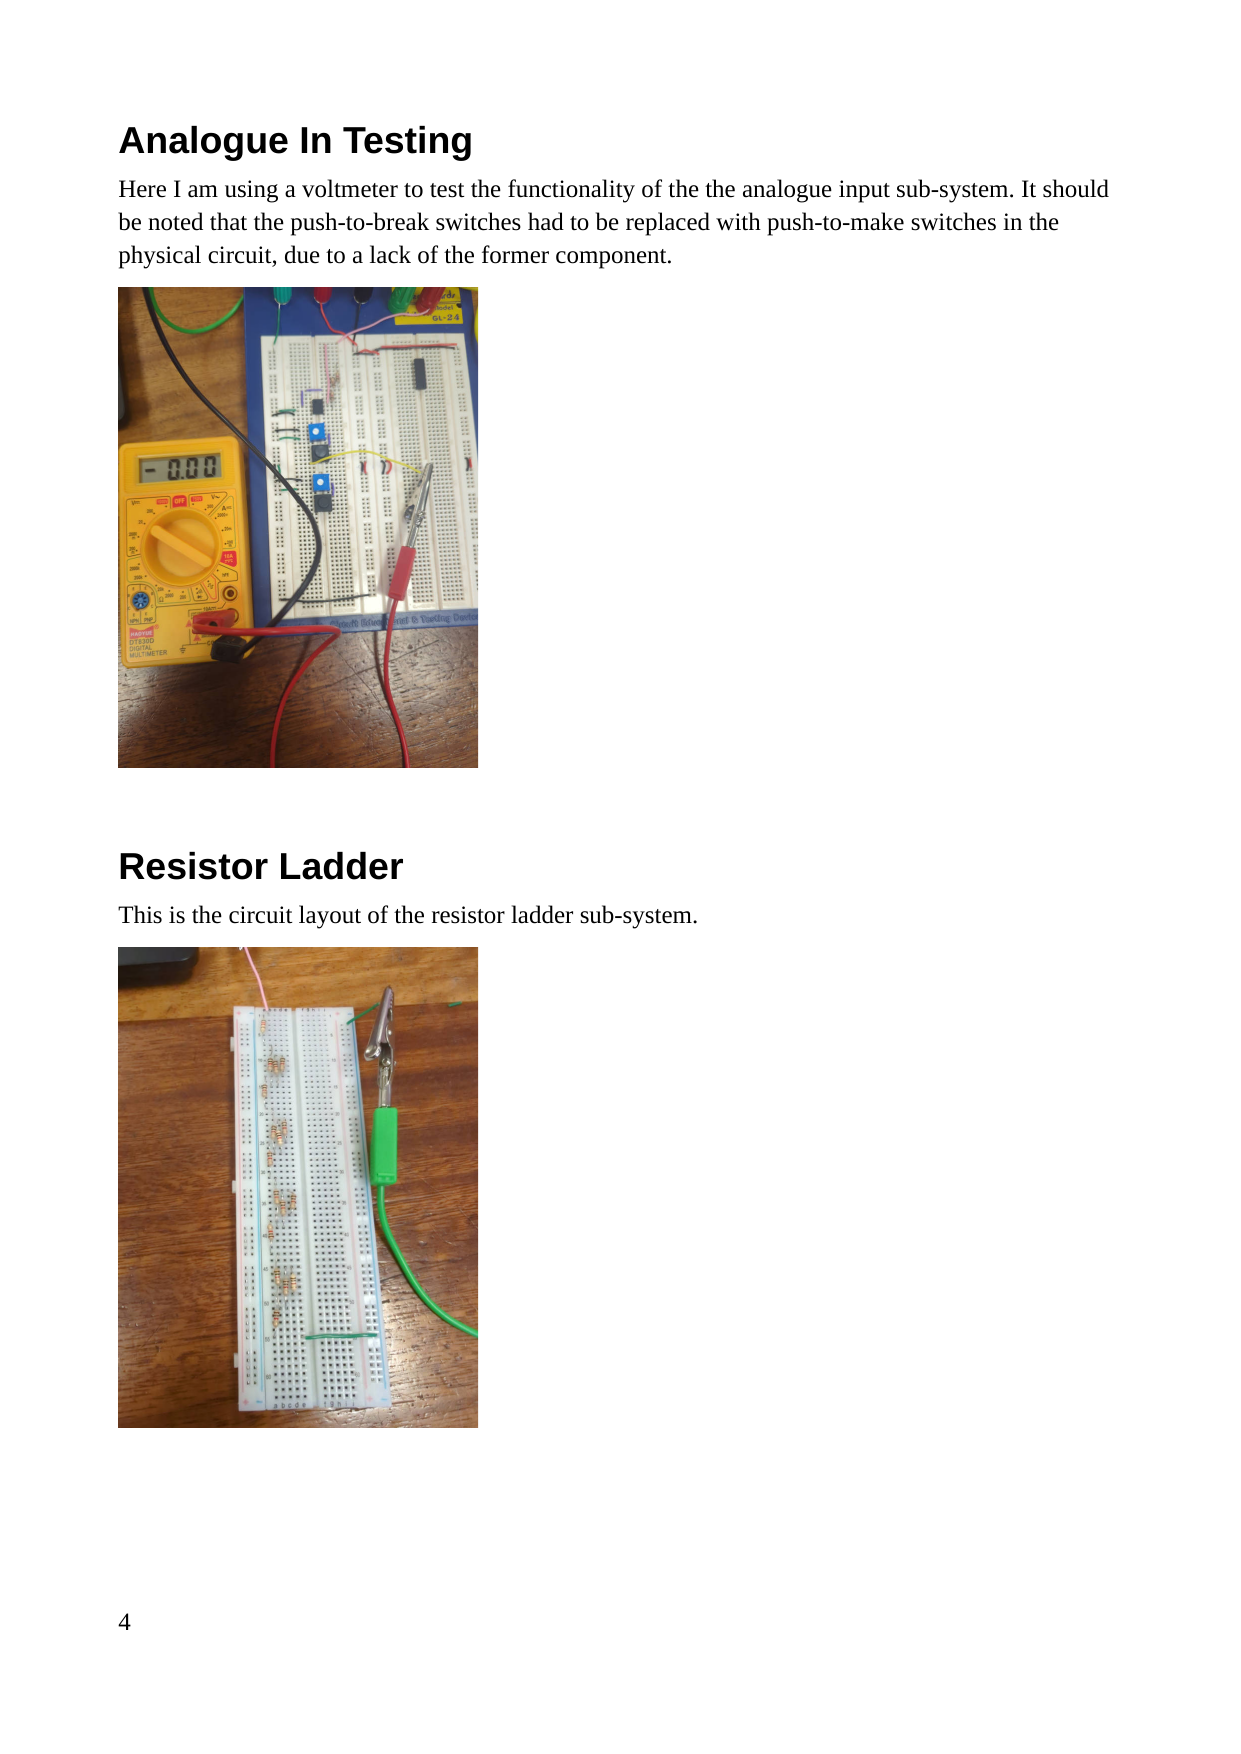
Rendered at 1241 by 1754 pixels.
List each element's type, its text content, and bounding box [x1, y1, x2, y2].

text This is the circuit layout of the resistor ladder sub-system. [118, 900, 1122, 929]
subtitle Analogue In Testing [118, 118, 1122, 161]
subtitle Resistor Ladder [118, 844, 1122, 887]
picture [118, 287, 479, 768]
picture [118, 947, 479, 1428]
text Here I am using a voltmeter to test the functionality of the the analogue input sub-system. It should be noted that the push-to-break switches had to be replaced with push-to-make switches in the physical circuit, due to a lack of the former component. [118, 174, 1122, 268]
